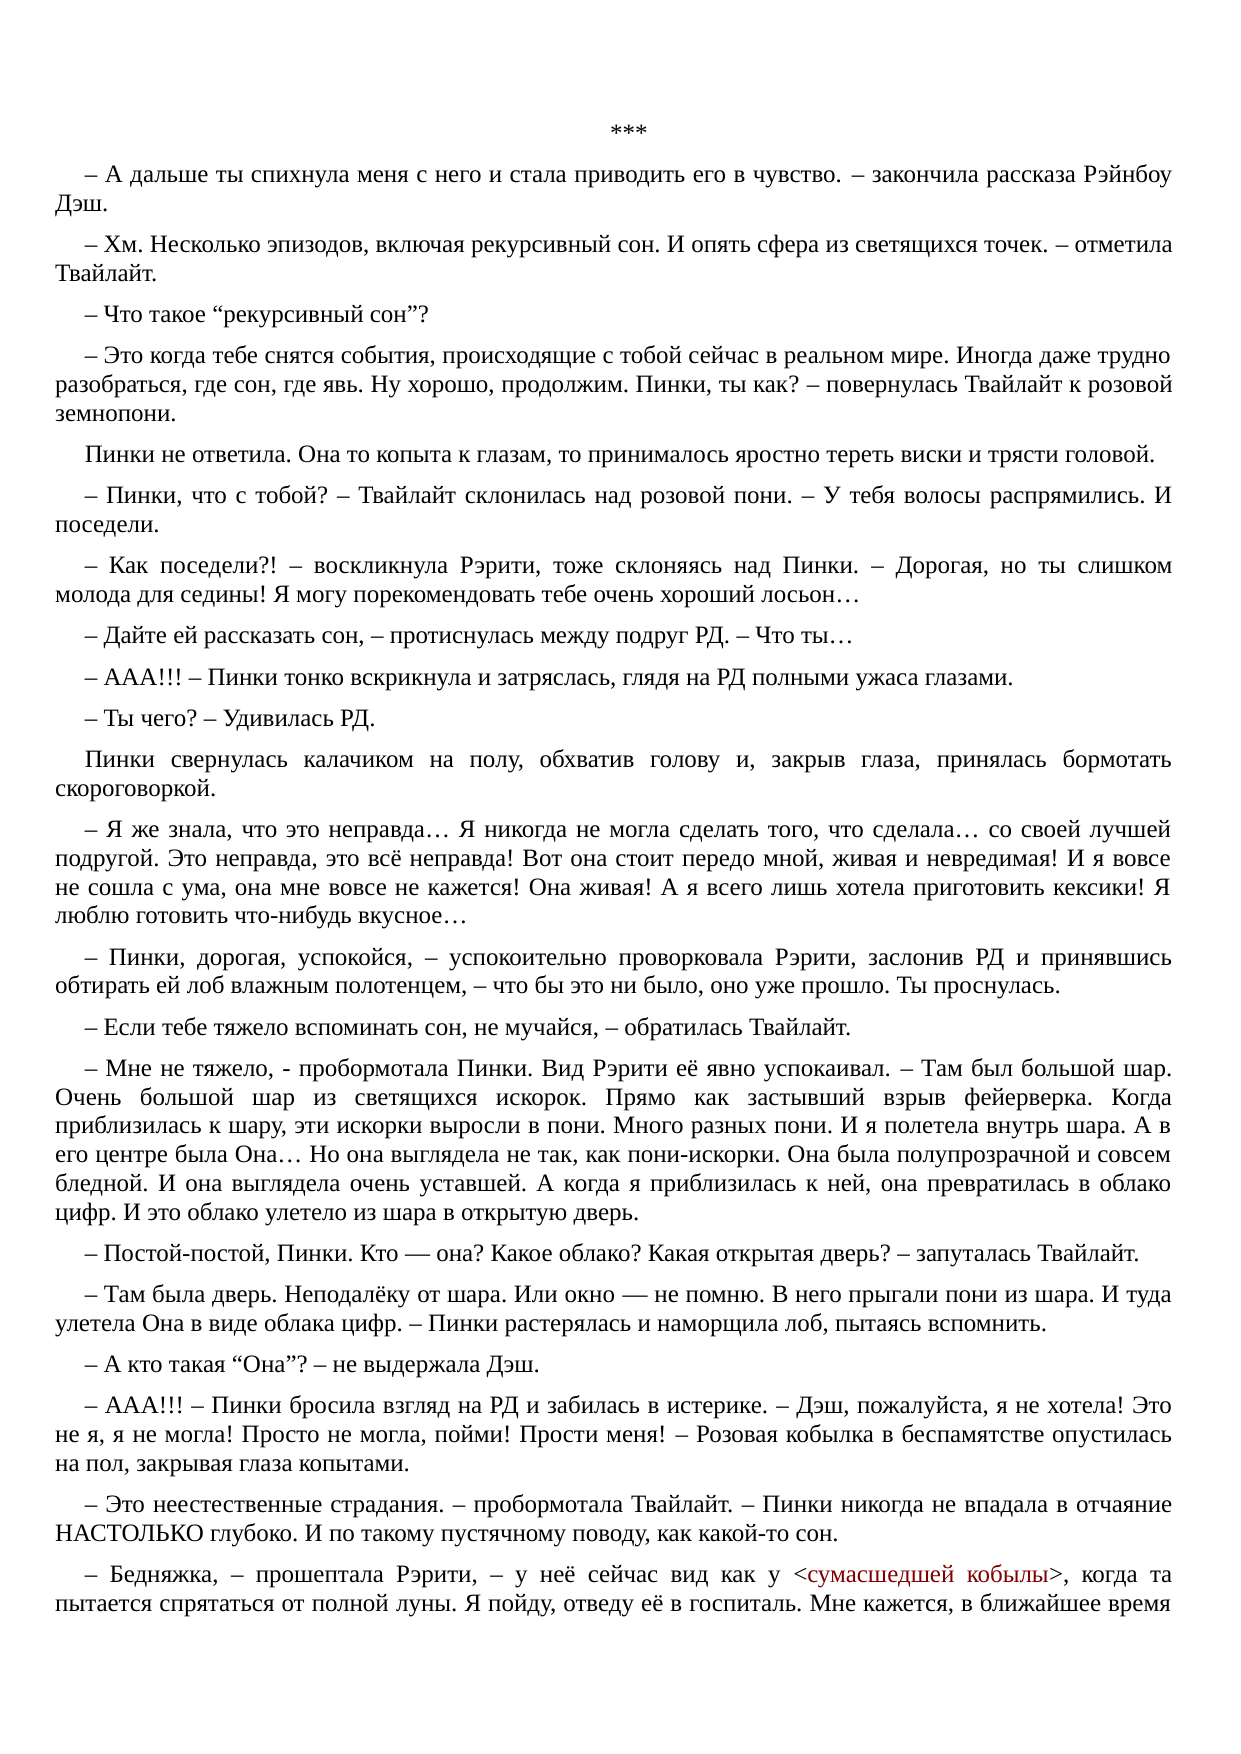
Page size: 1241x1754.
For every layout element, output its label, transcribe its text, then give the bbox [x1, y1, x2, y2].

text – ААА!!! – Пинки бросила взгляд на РД и забилась в истерике. – Дэш, пожалуйста, я не хотела! Это не я, я не могла! Просто не могла, пойми! Прости меня! – Розовая кобылка в беспамятстве опустилась на пол, закрывая глаза копытами. [55, 1391, 1172, 1477]
text – Я же знала, что это неправда… Я никогда не могла сделать того, что сделала… со своей лучшей подругой. Это неправда, это всё неправда! Вот она стоит передо мной, живая и невредимая! И я вовсе не сошла с ума, она мне вовсе не кажется! Она живая! А я всего лишь хотела приготовить кексики! Я люблю готовить что-нибудь вкусное… [55, 814, 1172, 929]
text – Бедняжка, – прошептала Рэрити, – у неё сейчас вид как у <сумасшедшей кобылы>, когда та пытается спрятаться от полной луны. Я пойду, отведу её в госпиталь. Мне кажется, в ближайшее время [55, 1559, 1172, 1617]
text – Ты чего? – Удивилась РД. [55, 703, 1172, 732]
text – А дальше ты спихнула меня с него и стала приводить его в чувство. – закончила рассказа Рэйнбоу Дэш. [55, 159, 1172, 217]
text – Пинки, что с тобой? – Твайлайт склонилась над розовой пони. – У тебя волосы распрямились. И поседели. [55, 481, 1172, 538]
text – Хм. Несколько эпизодов, включая рекурсивный сон. И опять сфера из светящихся точек. – отметила Твайлайт. [55, 229, 1172, 287]
text – Как поседели?! – воскликнула Рэрити, тоже склоняясь над Пинки. – Дорогая, но ты слишком молода для седины! Я могу порекомендовать тебе очень хороший лосьон… [55, 551, 1172, 608]
text – Это неестественные страдания. – пробормотала Твайлайт. – Пинки никогда не впадала в отчаяние НАСТОЛЬКО глубоко. И по такому пустячному поводу, как какой-то сон. [55, 1489, 1172, 1547]
text – Постой-постой, Пинки. Кто — она? Какое облако? Какая открытая дверь? – запуталась Твайлайт. [55, 1238, 1172, 1267]
text – Это когда тебе снятся события, происходящие с тобой сейчас в реальном мире. Иногда даже трудно разобраться, где сон, где явь. Ну хорошо, продолжим. Пинки, ты как? – повернулась Твайлайт к розовой земнопони. [55, 341, 1172, 427]
text *** [55, 118, 1172, 147]
text Пинки свернулась калачиком на полу, обхватив голову и, закрыв глаза, принялась бормотать скороговоркой. [55, 744, 1172, 802]
text – Пинки, дорогая, успокойся, – успокоительно проворковала Рэрити, заслонив РД и принявшись обтирать ей лоб влажным полотенцем, – что бы это ни было, оно уже прошло. Ты проснулась. [55, 942, 1172, 999]
text – ААА!!! – Пинки тонко вскрикнула и затряслась, глядя на РД полными ужаса глазами. [55, 662, 1172, 691]
text Пинки не ответила. Она то копыта к глазам, то принималось яростно тереть виски и трясти головой. [55, 439, 1172, 468]
text – Что такое “рекурсивный сон”? [55, 299, 1172, 328]
text – Если тебе тяжело вспоминать сон, не мучайся, – обратилась Твайлайт. [55, 1012, 1172, 1041]
text – А кто такая “Она”? – не выдержала Дэш. [55, 1349, 1172, 1378]
text – Мне не тяжело, - пробормотала Пинки. Вид Рэрити её явно успокаивал. – Там был большой шар. Очень большой шар из светящихся искорок. Прямо как застывший взрыв фейерверка. Когда приблизилась к шару, эти искорки выросли в пони. Много разных пони. И я полетела внутрь шара. А в его центре была Она… Но она выглядела не так, как пони-искорки. Она была полупрозрачной и совсем бледной. И она выглядела очень уставшей. А когда я приблизилась к ней, она превратилась в облако цифр. И это облако улетело из шара в открытую дверь. [55, 1053, 1172, 1226]
text – Там была дверь. Неподалёку от шара. Или окно — не помню. В него прыгали пони из шара. И туда улетела Она в виде облака цифр. – Пинки растерялась и наморщила лоб, пытаясь вспомнить. [55, 1279, 1172, 1337]
text – Дайте ей рассказать сон, – протиснулась между подруг РД. – Что ты… [55, 621, 1172, 649]
